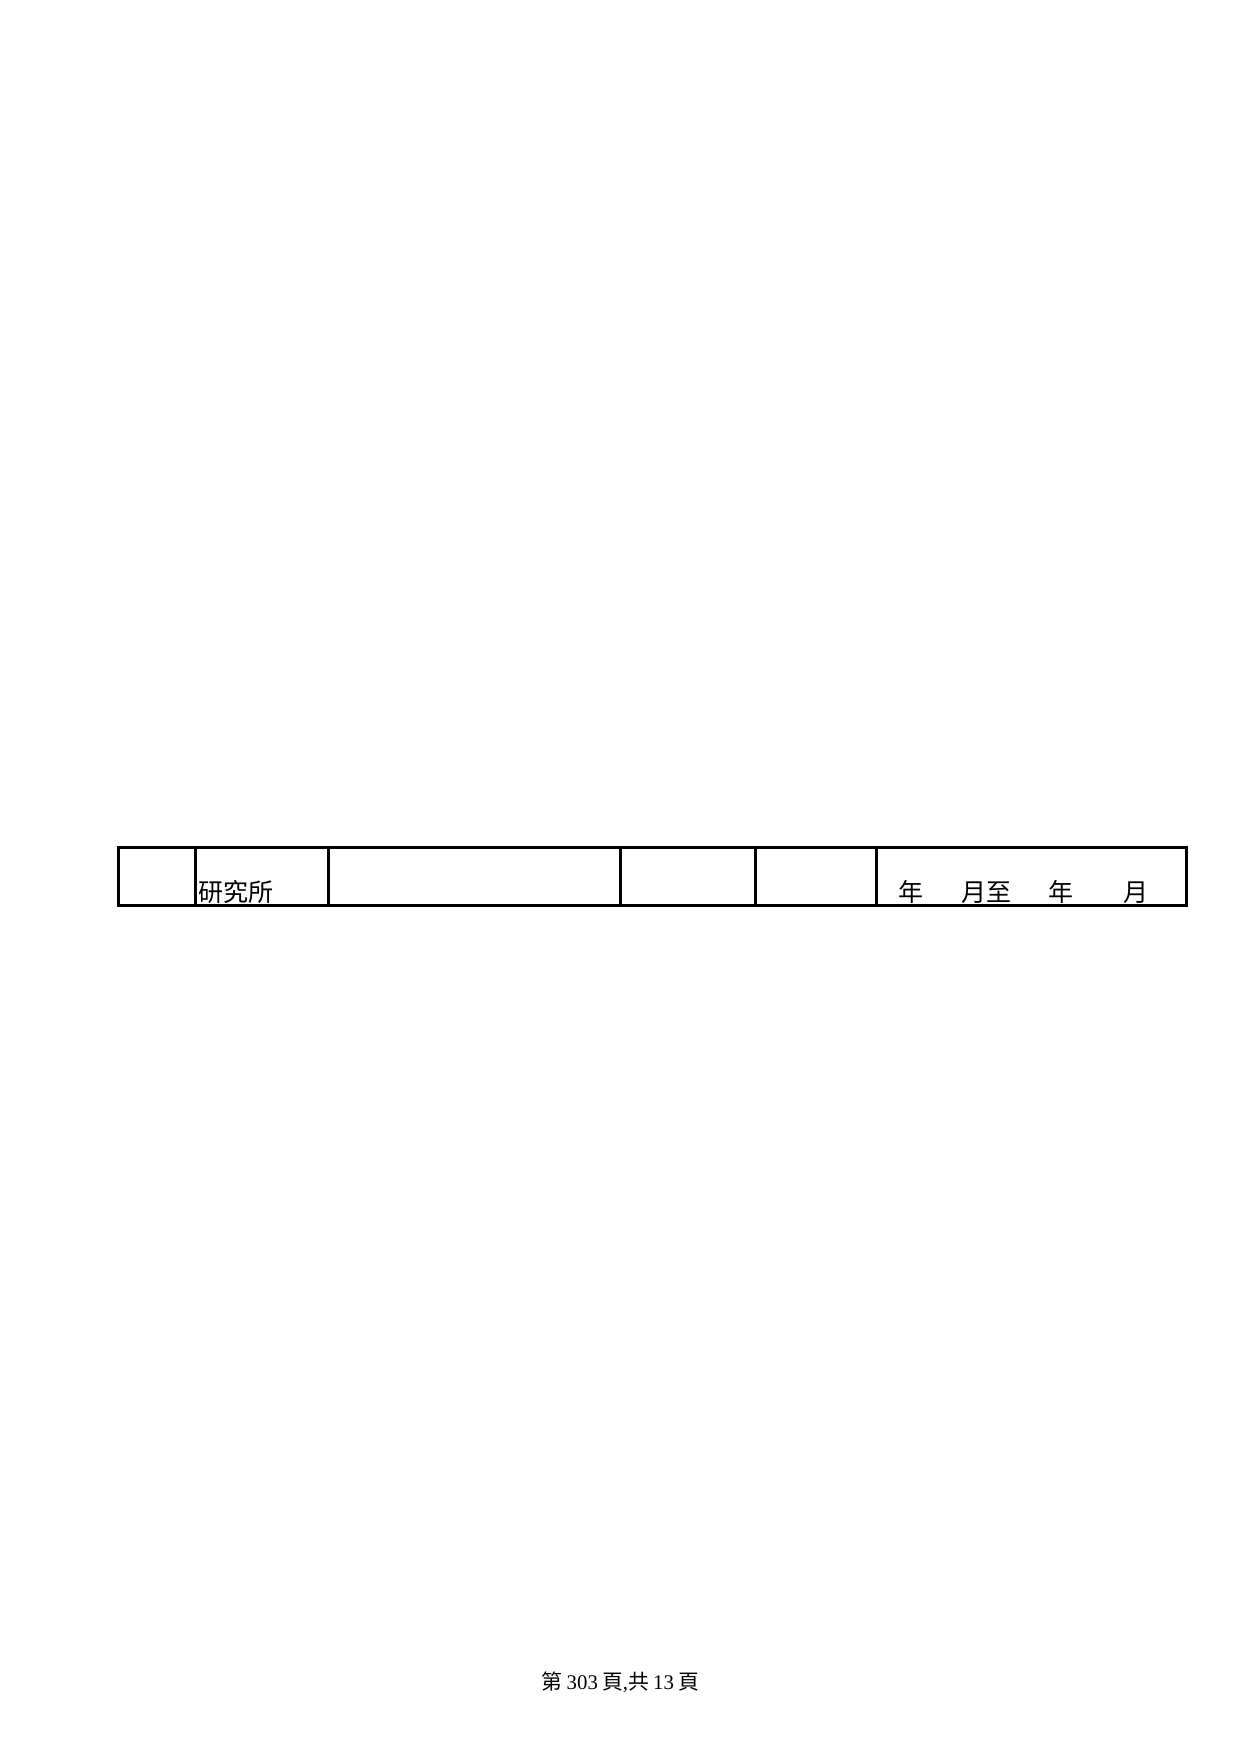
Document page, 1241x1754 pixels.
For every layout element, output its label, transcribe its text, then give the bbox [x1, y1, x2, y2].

table_cell [757, 849, 875, 904]
table_cell 年 月至 年 月 [878, 849, 1185, 904]
table_cell [622, 849, 754, 904]
table_cell 研究所 [197, 849, 327, 904]
table_cell [330, 849, 619, 904]
table_cell 學 歷 [120, 849, 194, 904]
